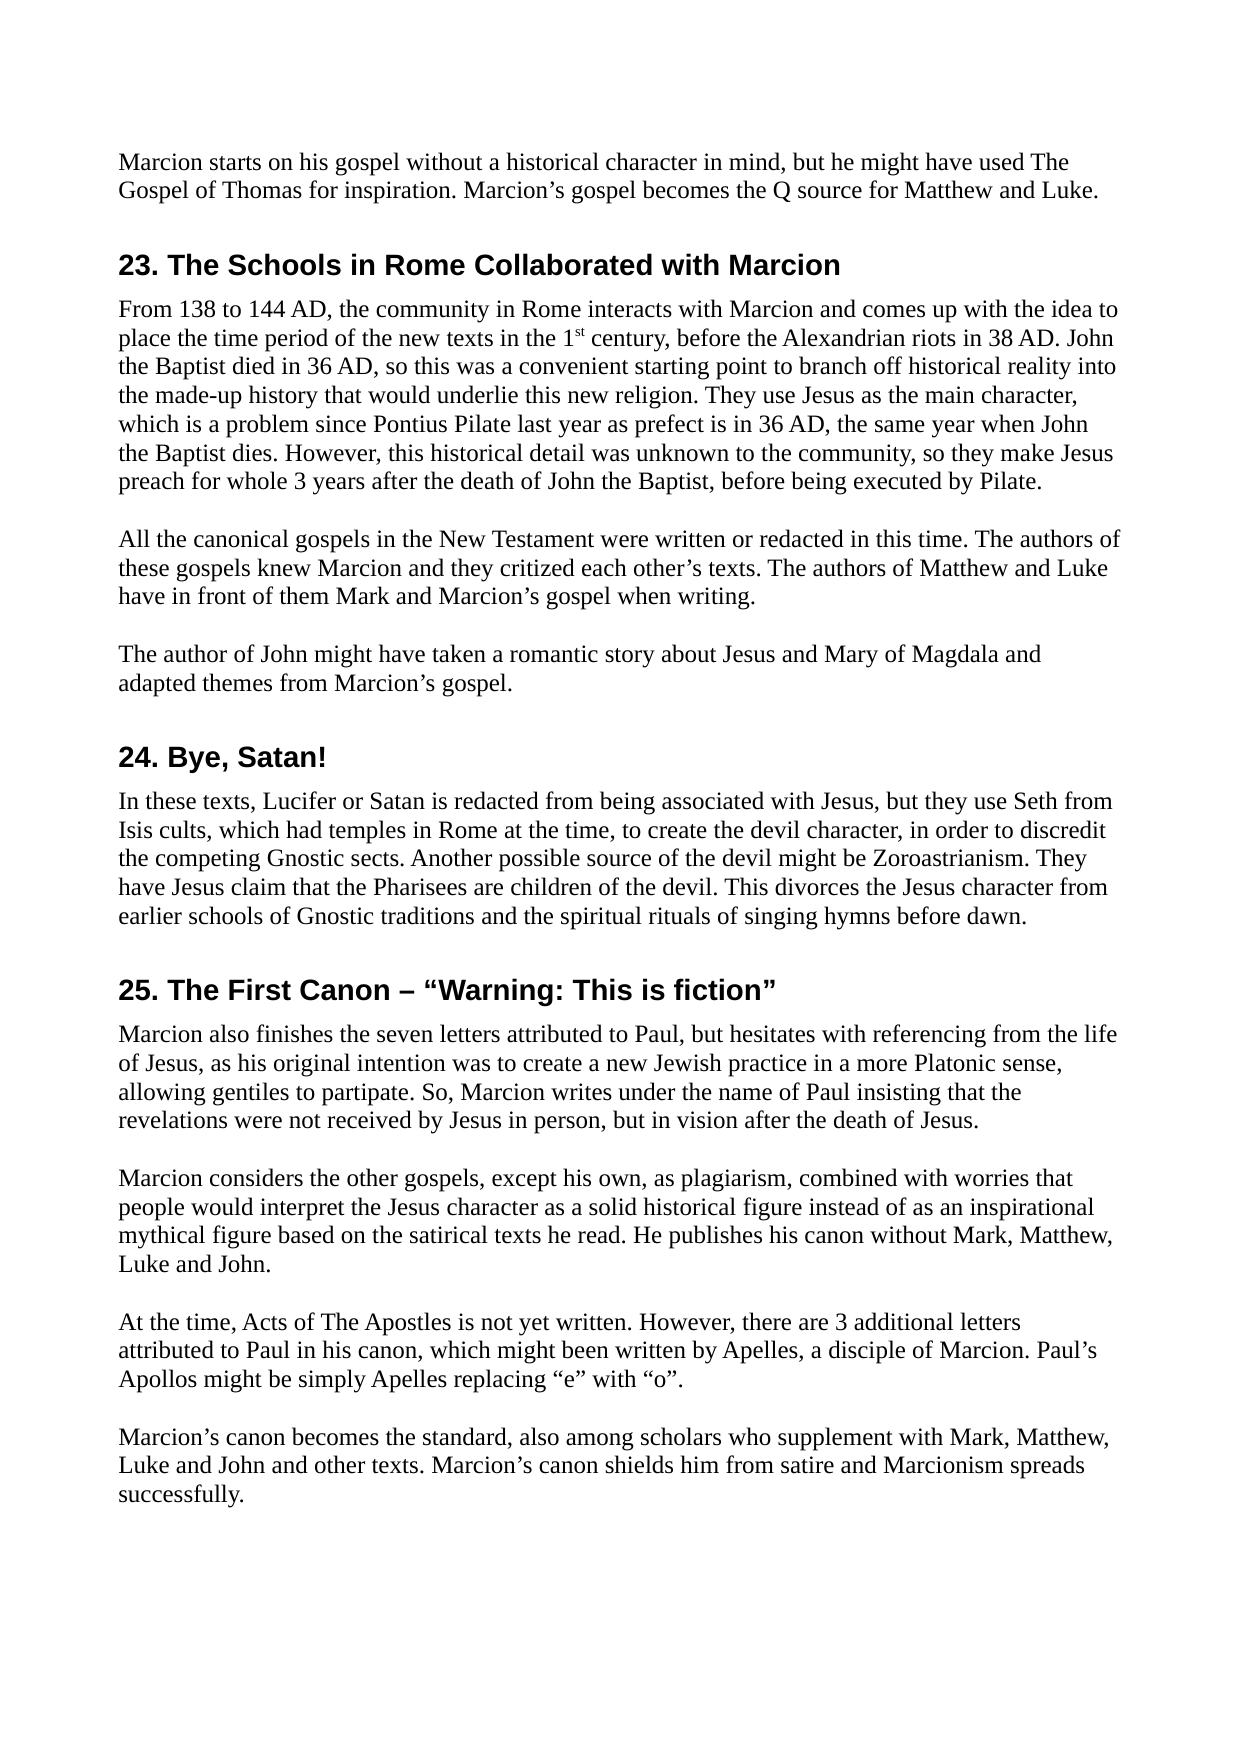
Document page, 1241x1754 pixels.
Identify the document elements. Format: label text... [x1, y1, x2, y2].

text From 138 to 144 AD, the community in Rome interacts with Marcion and comes up with the idea to place the time period of the new texts in the 1st century, before the Alexandrian riots in 38 AD. John the Baptist died in 36 AD, so this was a convenient starting point to branch off historical reality into the made-up history that would underlie this new religion. They use Jesus as the main character, which is a problem since Pontius Pilate last year as prefect is in 36 AD, the same year when John the Baptist dies. However, this historical detail was unknown to the community, so they make Jesus preach for whole 3 years after the death of John the Baptist, before being executed by Pilate. [118, 294, 1122, 524]
text At the time, Acts of The Apostles is not yet written. However, there are 3 additional letters attributed to Paul in his canon, which might been written by Apelles, a disciple of Marcion. Paul’s Apollos might be simply Apelles replacing “e” with “o”. [118, 1307, 1122, 1393]
text All the canonical gospels in the New Testament were written or redacted in this time. The authors of these gospels knew Marcion and they critized each other’s texts. The authors of Matthew and Luke have in front of them Mark and Marcion’s gospel when writing. [118, 524, 1122, 610]
subtitle 25. The First Canon – “Warning: This is fiction” [118, 973, 1122, 1007]
subtitle 24. Bye, Satan! [118, 740, 1122, 773]
text Marcion starts on his gospel without a historical character in mind, but he might have used The Gospel of Thomas for inspiration. Marcion’s gospel becomes the Q source for Matthew and Luke. [118, 147, 1122, 204]
text Marcion also finishes the seven letters attributed to Paul, but hesitates with referencing from the life of Jesus, as his original intention was to create a new Jewish practice in a more Platonic sense, allowing gentiles to partipate. So, Marcion writes under the name of Paul insisting that the revelations were not received by Jesus in person, but in vision after the death of Jesus. [118, 1019, 1122, 1134]
text The author of John might have taken a romantic story about Jesus and Mary of Magdala and adapted themes from Marcion’s gospel. [118, 639, 1122, 696]
text Marcion considers the other gospels, except his own, as plagiarism, combined with worries that people would interpret the Jesus character as a solid historical figure instead of as an inspirational mythical figure based on the satirical texts he read. He publishes his canon without Mark, Matthew, Luke and John. [118, 1163, 1122, 1278]
text In these texts, Lucifer or Satan is redacted from being associated with Jesus, but they use Seth from Isis cults, which had temples in Rome at the time, to create the devil character, in order to discredit the competing Gnostic sects. Another possible source of the devil might be Zoroastrianism. They have Jesus claim that the Pharisees are children of the devil. This divorces the Jesus character from earlier schools of Gnostic traditions and the spiritual rituals of singing hymns before dawn. [118, 786, 1122, 930]
text Marcion’s canon becomes the standard, also among scholars who supplement with Mark, Matthew, Luke and John and other texts. Marcion’s canon shields him from satire and Marcionism spreads successfully. [118, 1422, 1122, 1508]
subtitle 23. The Schools in Rome Collaborated with Marcion [118, 248, 1122, 281]
